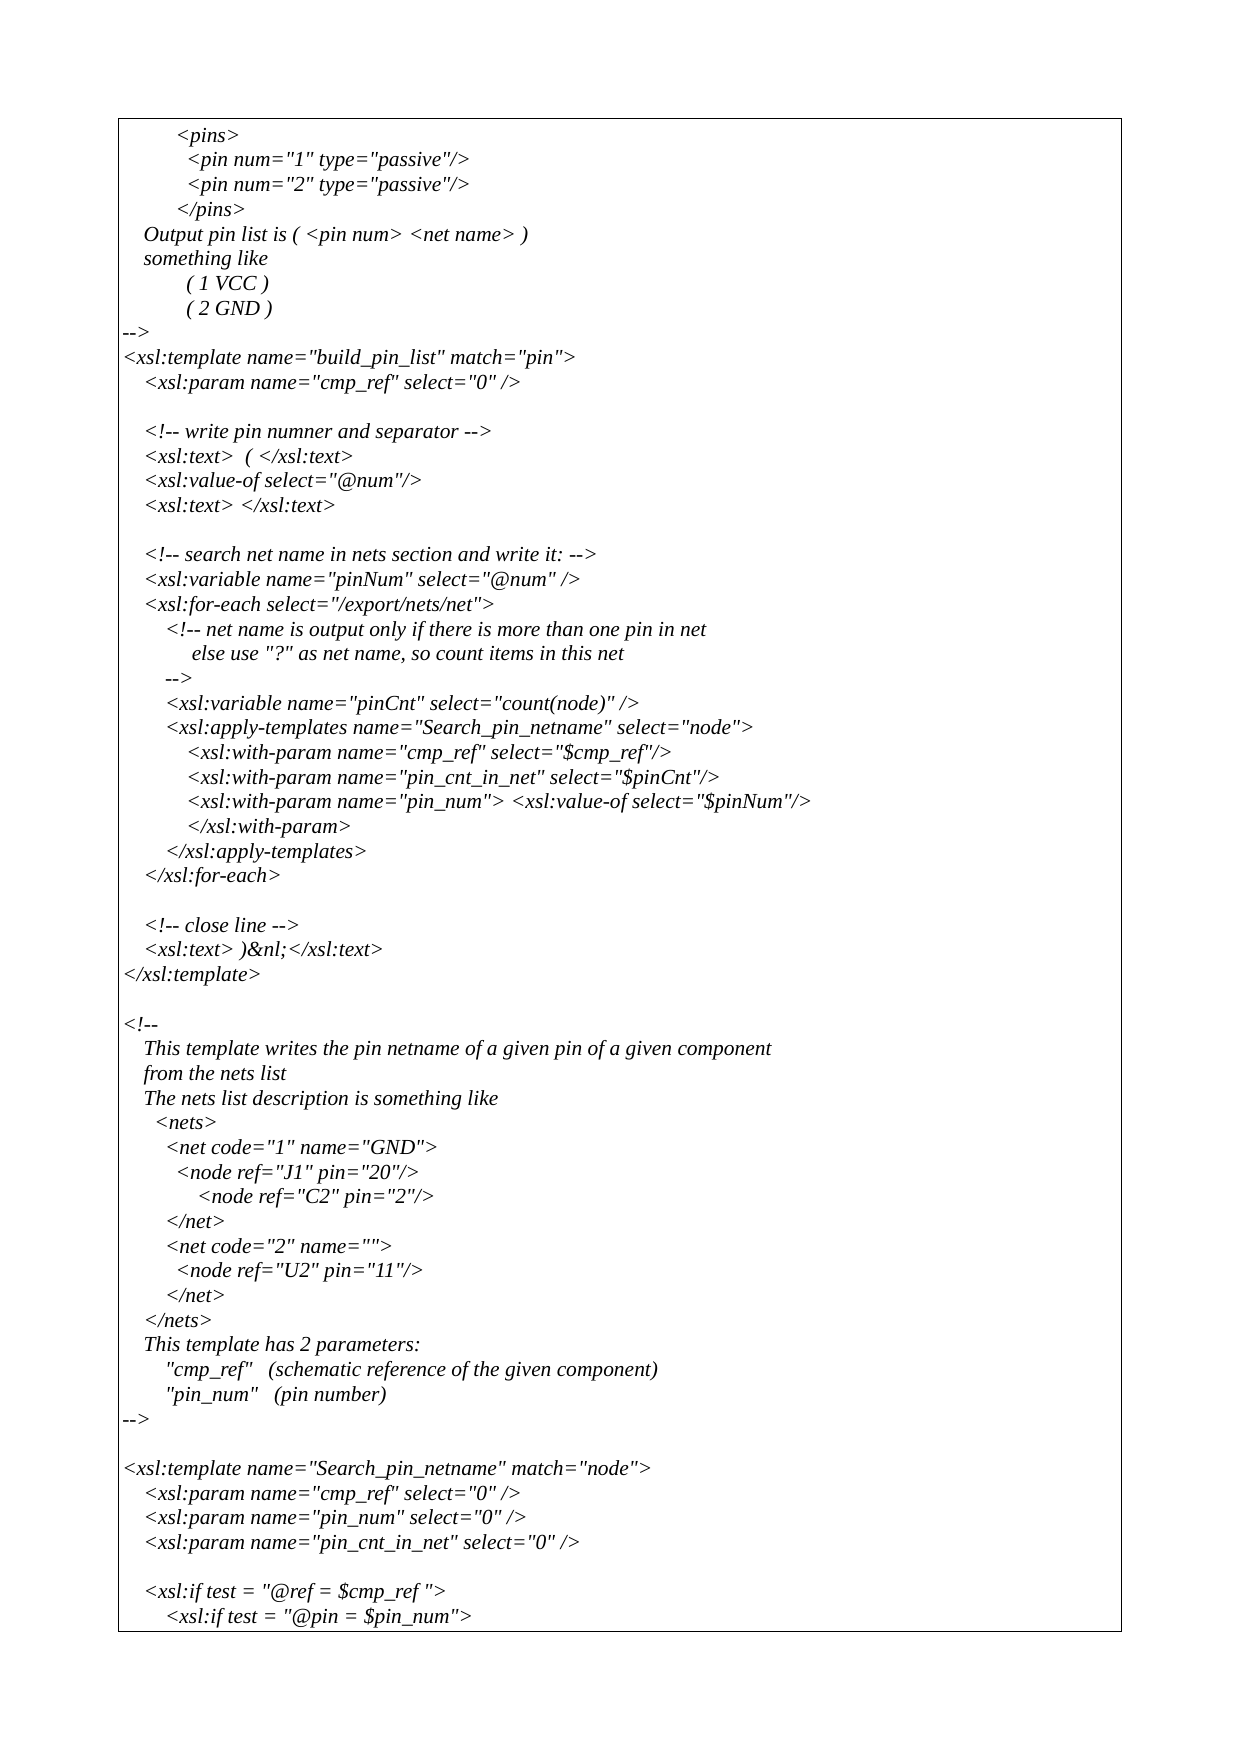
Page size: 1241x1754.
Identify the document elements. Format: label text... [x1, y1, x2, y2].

text <xsl:text> )&nl;</xsl:text> [119, 933, 1121, 957]
text <xsl:param name="pin_cnt_in_net" select="0" /> [119, 1525, 1121, 1554]
text <xsl:text> </xsl:text> [119, 488, 1121, 517]
text <!-- [119, 1007, 1121, 1032]
text ( 1 VCC ) [119, 266, 1121, 291]
text <pin num="1" type="passive"/> [119, 143, 1121, 167]
text <net code="1" name="GND"> [119, 1130, 1121, 1155]
text something like [119, 242, 1121, 266]
text <!-- write pin numner and separator --> [119, 414, 1121, 439]
text </net> [119, 1204, 1121, 1229]
text <xsl:param name="cmp_ref" select="0" /> [119, 1476, 1121, 1501]
text </xsl:apply-templates> [119, 834, 1121, 859]
text Output pin list is ( <pin num> <net name> ) [119, 217, 1121, 242]
text <xsl:param name="cmp_ref" select="0" /> [119, 365, 1121, 394]
text </xsl:with-param> [119, 809, 1121, 834]
text <xsl:with-param name="pin_cnt_in_net" select="$pinCnt"/> [119, 760, 1121, 785]
text <!-- close line --> [119, 908, 1121, 933]
text --> [119, 661, 1121, 686]
text This template has 2 parameters: [119, 1328, 1121, 1352]
text else use "?" as net name, so count items in this net [119, 637, 1121, 661]
text <xsl:variable name="pinNum" select="@num" /> [119, 562, 1121, 587]
text <pins> [119, 119, 1121, 143]
text <node ref="U2" pin="11"/> [119, 1254, 1121, 1278]
text <xsl:with-param name="pin_num"> <xsl:value-of select="$pinNum"/> [119, 785, 1121, 809]
text The nets list description is something like [119, 1081, 1121, 1106]
text <!-- search net name in nets section and write it: --> [119, 538, 1121, 562]
text <node ref="J1" pin="20"/> [119, 1155, 1121, 1180]
text "cmp_ref" (schematic reference of the given component) [119, 1352, 1121, 1377]
text ( 2 GND ) [119, 291, 1121, 316]
text "pin_num" (pin number) [119, 1377, 1121, 1402]
text <xsl:param name="pin_num" select="0" /> [119, 1501, 1121, 1525]
text </nets> [119, 1303, 1121, 1328]
text <xsl:template name="build_pin_list" match="pin"> [119, 340, 1121, 365]
text This template writes the pin netname of a given pin of a given component [119, 1032, 1121, 1056]
text <xsl:variable name="pinCnt" select="count(node)" /> [119, 686, 1121, 711]
text <xsl:text> ( </xsl:text> [119, 439, 1121, 464]
text from the nets list [119, 1056, 1121, 1081]
text <net code="2" name=""> [119, 1229, 1121, 1254]
text --> [119, 1402, 1121, 1431]
text <xsl:apply-templates name="Search_pin_netname" select="node"> [119, 711, 1121, 735]
text <!-- net name is output only if there is more than one pin in net [119, 612, 1121, 637]
text </xsl:template> [119, 957, 1121, 986]
text <xsl:template name="Search_pin_netname" match="node"> [119, 1451, 1121, 1476]
text <xsl:with-param name="cmp_ref" select="$cmp_ref"/> [119, 735, 1121, 760]
text </pins> [119, 192, 1121, 217]
text <xsl:for-each select="/export/nets/net"> [119, 587, 1121, 612]
text </net> [119, 1278, 1121, 1303]
text <xsl:if test = "@pin = $pin_num"> [119, 1599, 1121, 1631]
text </xsl:for-each> [119, 859, 1121, 887]
text <xsl:value-of select="@num"/> [119, 464, 1121, 488]
text --> [119, 316, 1121, 340]
text <pin num="2" type="passive"/> [119, 167, 1121, 192]
text <nets> [119, 1106, 1121, 1130]
text <xsl:if test = "@ref = $cmp_ref "> [119, 1575, 1121, 1599]
text <node ref="C2" pin="2"/> [119, 1180, 1121, 1204]
